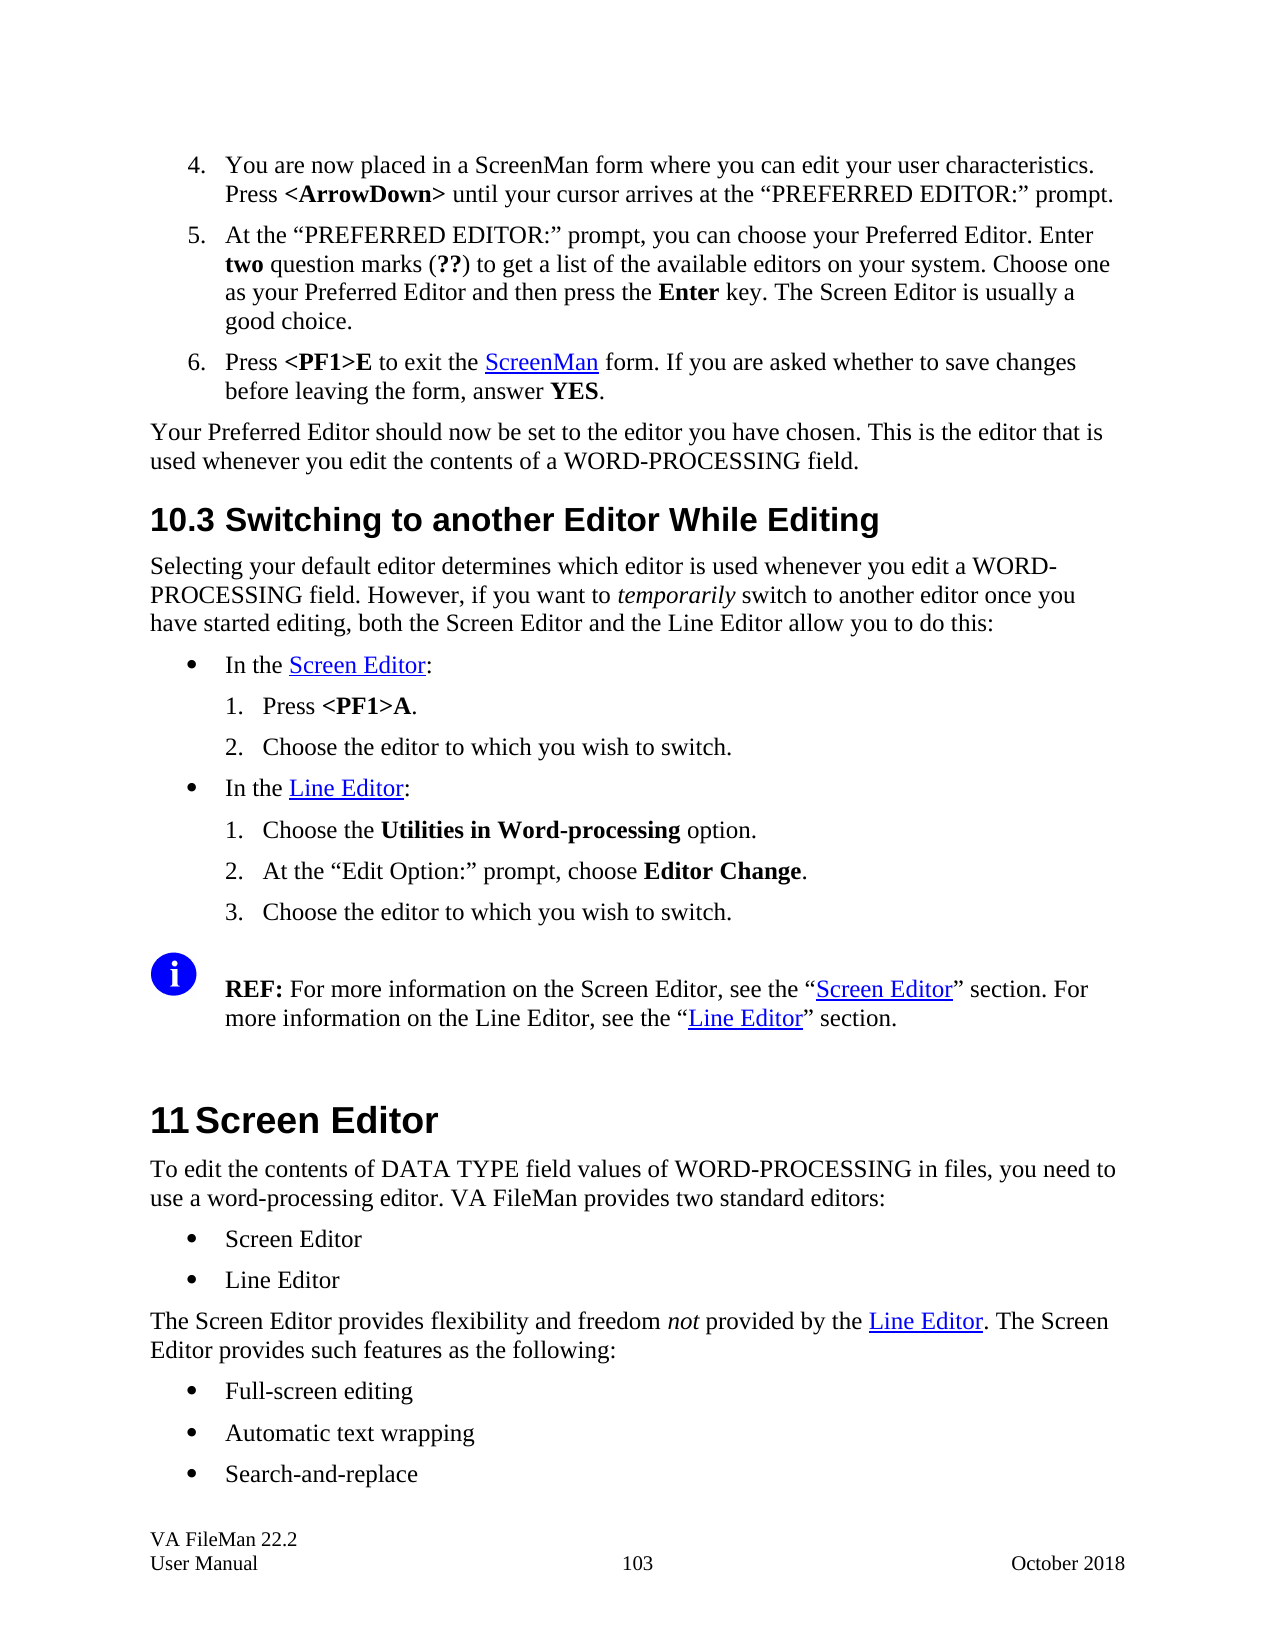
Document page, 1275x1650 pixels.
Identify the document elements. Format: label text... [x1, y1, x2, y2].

list Choose the editor to which you wish to switch. [225, 897, 1125, 926]
text The Screen Editor provides flexibility and freedom not provided by the Line Editor. The Screen Editor provides such features as the following: [150, 1306, 1125, 1364]
list Full-screen editing [187, 1376, 1125, 1405]
list Press <PF1>A. [225, 691, 1125, 720]
list Choose the Utilities in Word-processing option. [225, 815, 1125, 843]
text Your Preferred Editor should now be set to the editor you have chosen. This is the editor that is used whenever you edit the contents of a WORD-PROCESSING field. [150, 417, 1125, 475]
list Screen Editor [187, 1224, 1125, 1253]
list Choose the editor to which you wish to switch. [225, 732, 1125, 761]
subtitle Screen Editor [150, 1098, 1125, 1141]
list In the Screen Editor: [187, 650, 1125, 678]
list At the “Edit Option:” prompt, choose Editor Change. [225, 856, 1125, 885]
text Selecting your default editor determines which editor is used whenever you edit a WORD-PROCESSING field. However, if you want to temporarily switch to another editor once you have started editing, both the Screen Editor and the Line Editor allow you to do this: [150, 551, 1125, 637]
list Search-and-replace [187, 1459, 1125, 1488]
picture [150, 951, 197, 998]
subtitle Switching to another Editor While Editing [150, 500, 1125, 538]
list Line Editor [187, 1265, 1125, 1294]
list In the Line Editor: [187, 773, 1125, 802]
list Automatic text wrapping [187, 1418, 1125, 1446]
text REF: For more information on the Screen Editor, see the “Screen Editor” section. For more information on the Line Editor, see the “Line Editor” section. [150, 951, 1125, 1032]
text To edit the contents of DATA TYPE field values of WORD-PROCESSING in files, you need to use a word-processing editor. VA FileMan provides two standard editors: [150, 1154, 1125, 1211]
list You are now placed in a ScreenMan form where you can edit your user characteristics. Press <ArrowDown> until your cursor arrives at the “PREFERRED EDITOR:” prompt. [187, 150, 1125, 207]
list Press <PF1>E to exit the ScreenMan form. If you are asked whether to save changes before leaving the form, answer YES. [187, 347, 1125, 405]
list At the “PREFERRED EDITOR:” prompt, you can choose your Preferred Editor. Enter two question marks (??) to get a list of the available editors on your system. Choose one as your Preferred Editor and then press the Enter key. The Screen Editor is usually a good choice. [187, 220, 1125, 335]
